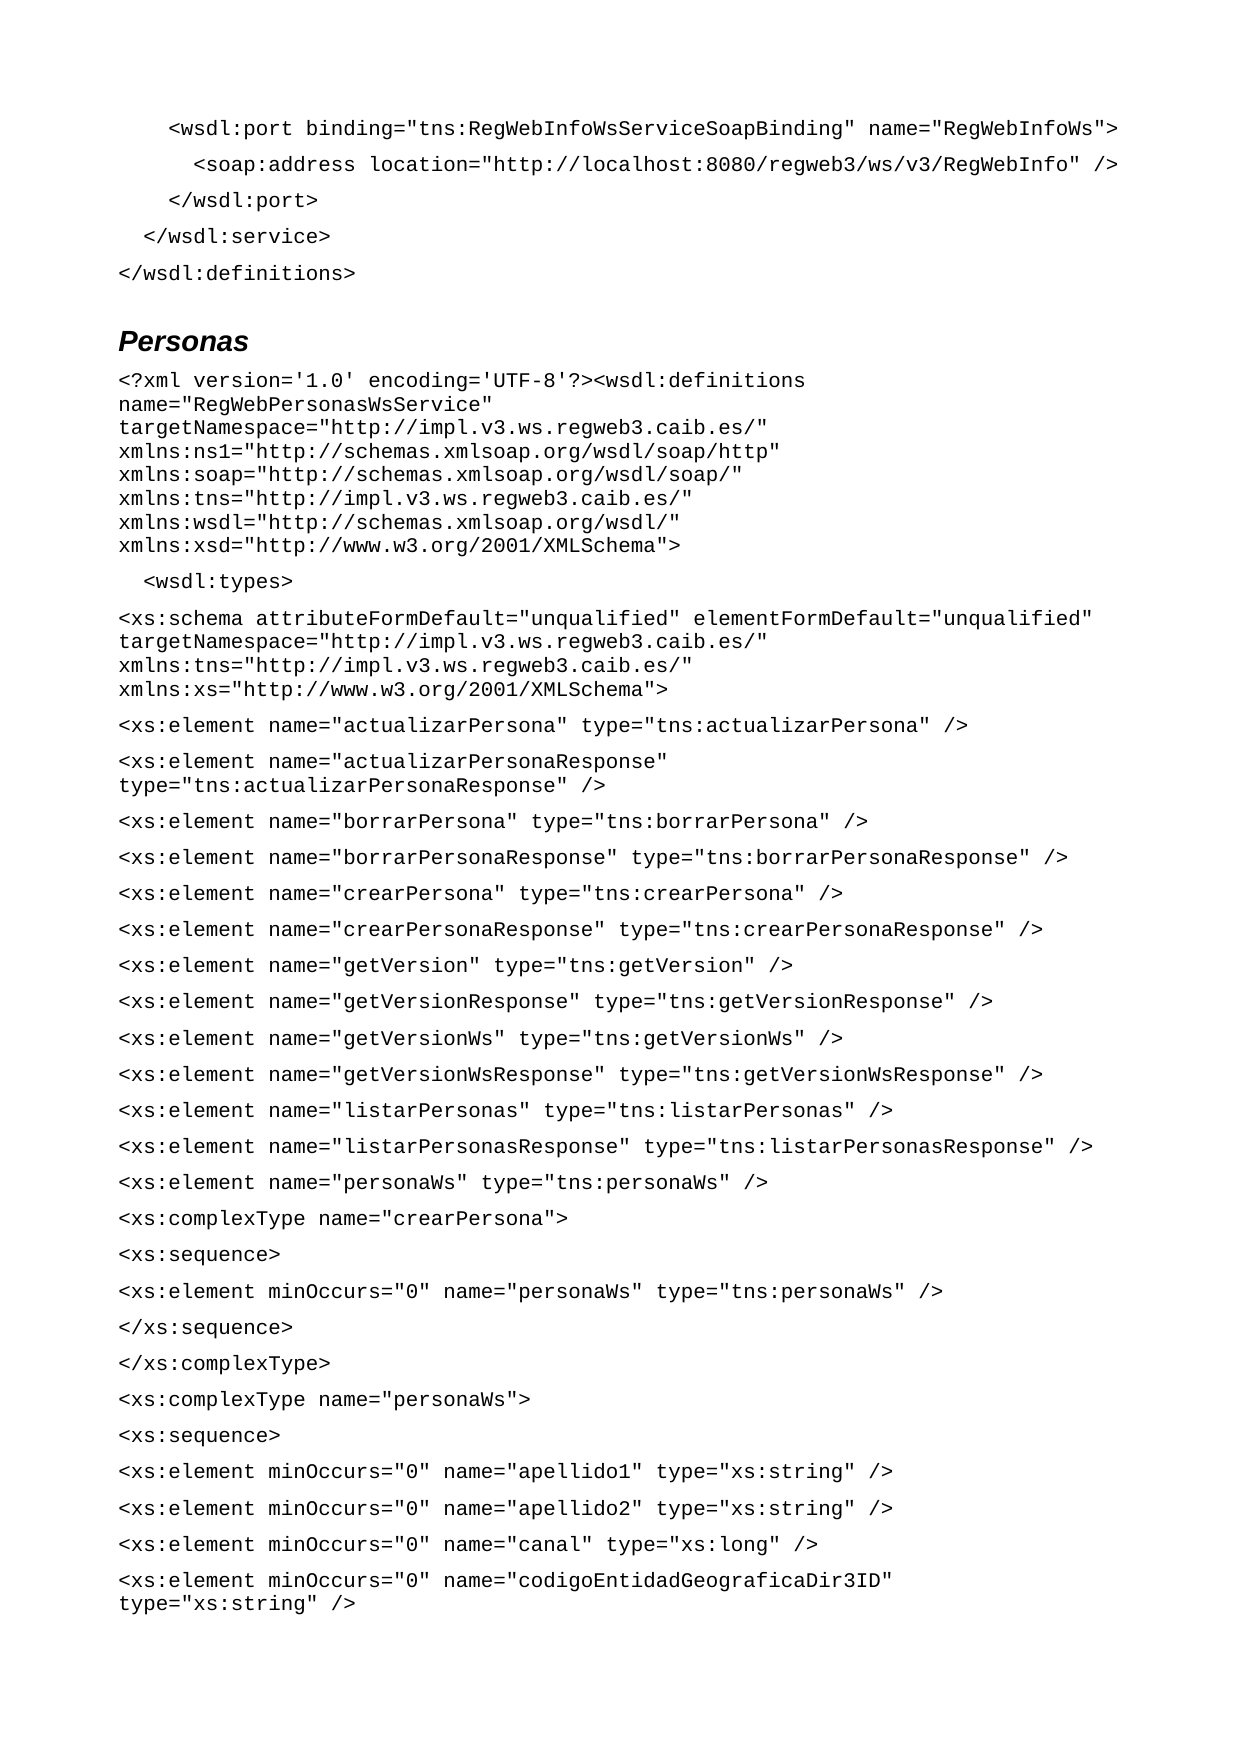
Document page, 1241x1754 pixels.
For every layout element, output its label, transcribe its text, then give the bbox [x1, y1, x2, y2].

text <xs:element minOccurs="0" name="canal" type="xs:long" /> [118, 1534, 1122, 1557]
text <xs:complexType name="crearPersona"> [118, 1208, 1122, 1232]
text <xs:element name="borrarPersonaResponse" type="tns:borrarPersonaResponse" /> [118, 847, 1122, 871]
text <soap:address location="http://localhost:8080/regweb3/ws/v3/RegWebInfo" /> [118, 154, 1122, 178]
text </xs:sequence> [118, 1317, 1122, 1340]
text <xs:sequence> [118, 1425, 1122, 1449]
text <xs:element minOccurs="0" name="codigoEntidadGeograficaDir3ID" type="xs:string" /> [118, 1570, 1122, 1617]
text <xs:element name="listarPersonasResponse" type="tns:listarPersonasResponse" /> [118, 1136, 1122, 1160]
text <xs:element name="getVersionWs" type="tns:getVersionWs" /> [118, 1028, 1122, 1051]
text <xs:schema attributeFormDefault="unqualified" elementFormDefault="unqualified" targetNamespace="http://impl.v3.ws.regweb3.caib.es/" xmlns:tns="http://impl.v3.ws.regweb3.caib.es/" xmlns:xs="http://www.w3.org/2001/XMLSchema"> [118, 608, 1122, 702]
text <xs:element name="actualizarPersona" type="tns:actualizarPersona" /> [118, 715, 1122, 738]
text <xs:element name="getVersionWsResponse" type="tns:getVersionWsResponse" /> [118, 1064, 1122, 1087]
text <xs:element name="personaWs" type="tns:personaWs" /> [118, 1172, 1122, 1196]
text </wsdl:service> [118, 227, 1122, 250]
text <xs:element minOccurs="0" name="apellido2" type="xs:string" /> [118, 1497, 1122, 1521]
text <xs:element name="actualizarPersonaResponse" type="tns:actualizarPersonaResponse" /> [118, 751, 1122, 798]
text <xs:element name="crearPersona" type="tns:crearPersona" /> [118, 883, 1122, 907]
text <wsdl:port binding="tns:RegWebInfoWsServiceSoapBinding" name="RegWebInfoWs"> [118, 118, 1122, 142]
text </wsdl:port> [118, 190, 1122, 214]
text <xs:element minOccurs="0" name="apellido1" type="xs:string" /> [118, 1461, 1122, 1485]
text <xs:element name="crearPersonaResponse" type="tns:crearPersonaResponse" /> [118, 919, 1122, 943]
text <?xml version='1.0' encoding='UTF-8'?><wsdl:definitions name="RegWebPersonasWsService" targetNamespace="http://impl.v3.ws.regweb3.caib.es/" xmlns:ns1="http://schemas.xmlsoap.org/wsdl/soap/http" xmlns:soap="http://schemas.xmlsoap.org/wsdl/soap/" xmlns:tns="http://impl.v3.ws.regweb3.caib.es/" xmlns:wsdl="http://schemas.xmlsoap.org/wsdl/" xmlns:xsd="http://www.w3.org/2001/XMLSchema"> [118, 370, 1122, 559]
text <xs:element name="listarPersonas" type="tns:listarPersonas" /> [118, 1100, 1122, 1123]
text <xs:sequence> [118, 1244, 1122, 1268]
text </wsdl:definitions> [118, 263, 1122, 286]
text <xs:complexType name="personaWs"> [118, 1389, 1122, 1413]
text </xs:complexType> [118, 1353, 1122, 1377]
subtitle Personas [118, 324, 1122, 357]
text <wsdl:types> [118, 572, 1122, 595]
text <xs:element minOccurs="0" name="personaWs" type="tns:personaWs" /> [118, 1281, 1122, 1304]
text <xs:element name="borrarPersona" type="tns:borrarPersona" /> [118, 811, 1122, 834]
text <xs:element name="getVersionResponse" type="tns:getVersionResponse" /> [118, 991, 1122, 1015]
text <xs:element name="getVersion" type="tns:getVersion" /> [118, 955, 1122, 979]
